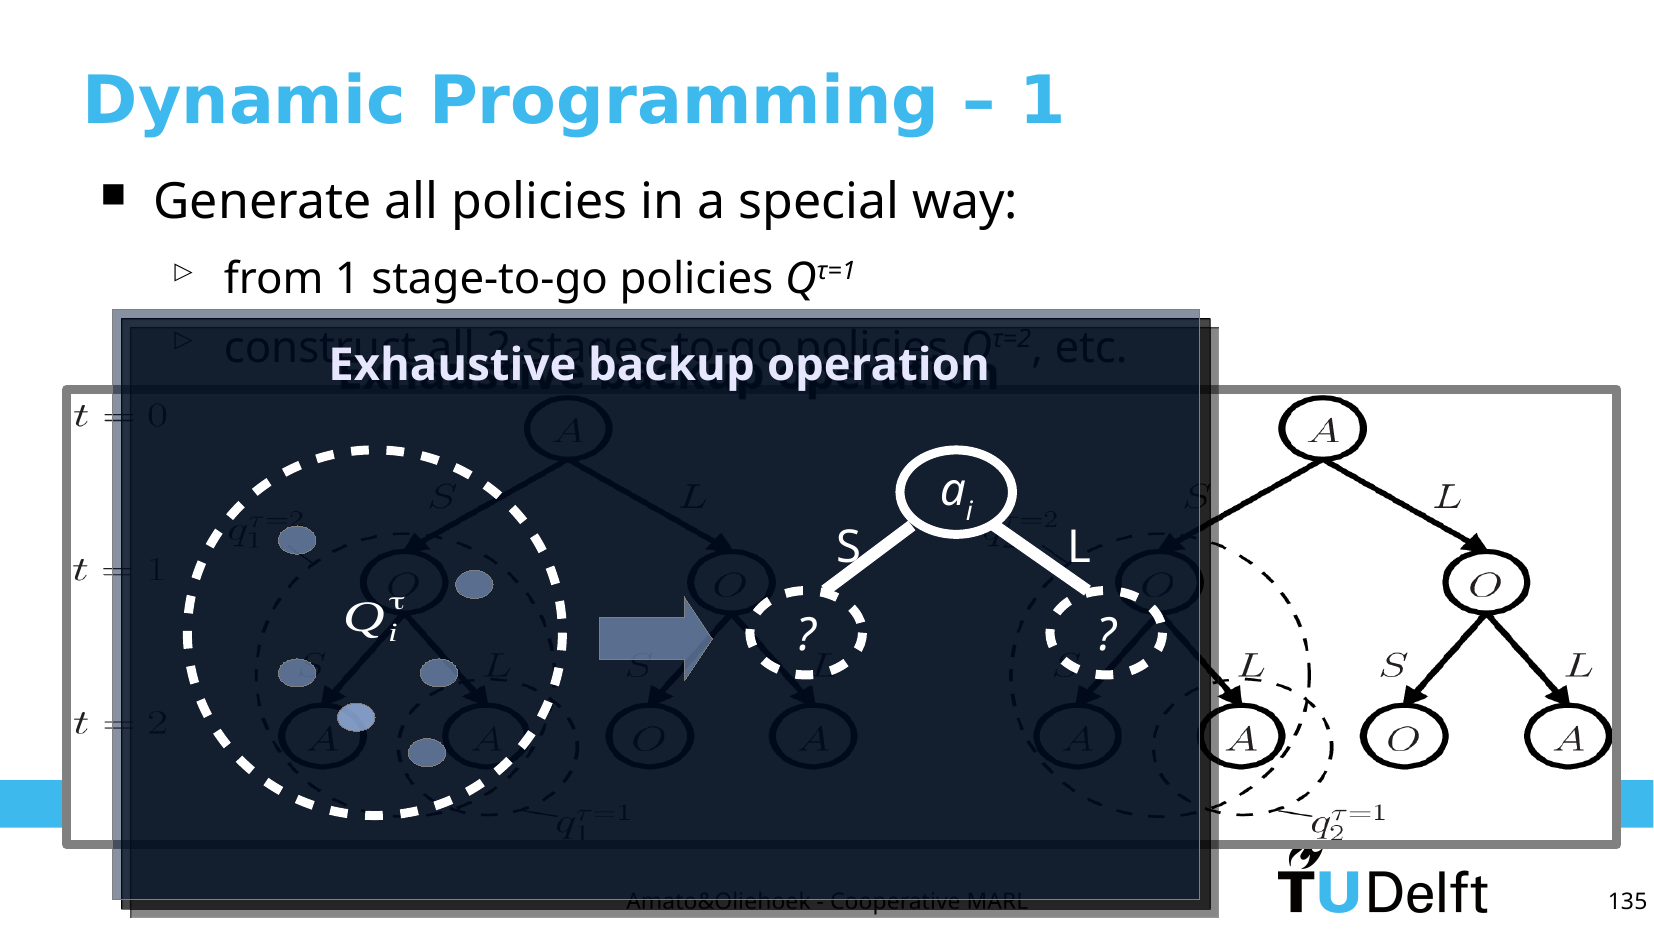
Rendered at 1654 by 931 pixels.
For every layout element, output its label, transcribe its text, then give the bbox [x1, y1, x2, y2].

picture [1209, 393, 1613, 841]
text_box L [1041, 506, 1117, 584]
text_box [420, 658, 458, 687]
text_box S [811, 506, 887, 584]
text_box [455, 570, 494, 599]
title Dynamic Programming – 1 [82, 37, 1568, 165]
text_box ai [899, 449, 1013, 535]
picture [71, 393, 112, 841]
text_box [599, 596, 713, 681]
picture [1278, 849, 1489, 915]
chart [336, 592, 413, 647]
text_box [337, 703, 376, 732]
text_box ? [1049, 590, 1163, 675]
text_box [278, 525, 316, 555]
text_box ? [749, 590, 863, 675]
text_box Exhaustive backup operation [112, 309, 1200, 900]
text_box [408, 738, 446, 767]
list Generate all policies in a special way: from 1 stage-to-go policies Qτ=1 construct all 2-stages-to-go policies Qτ=2, etc. [82, 165, 1568, 766]
text_box [278, 658, 316, 687]
